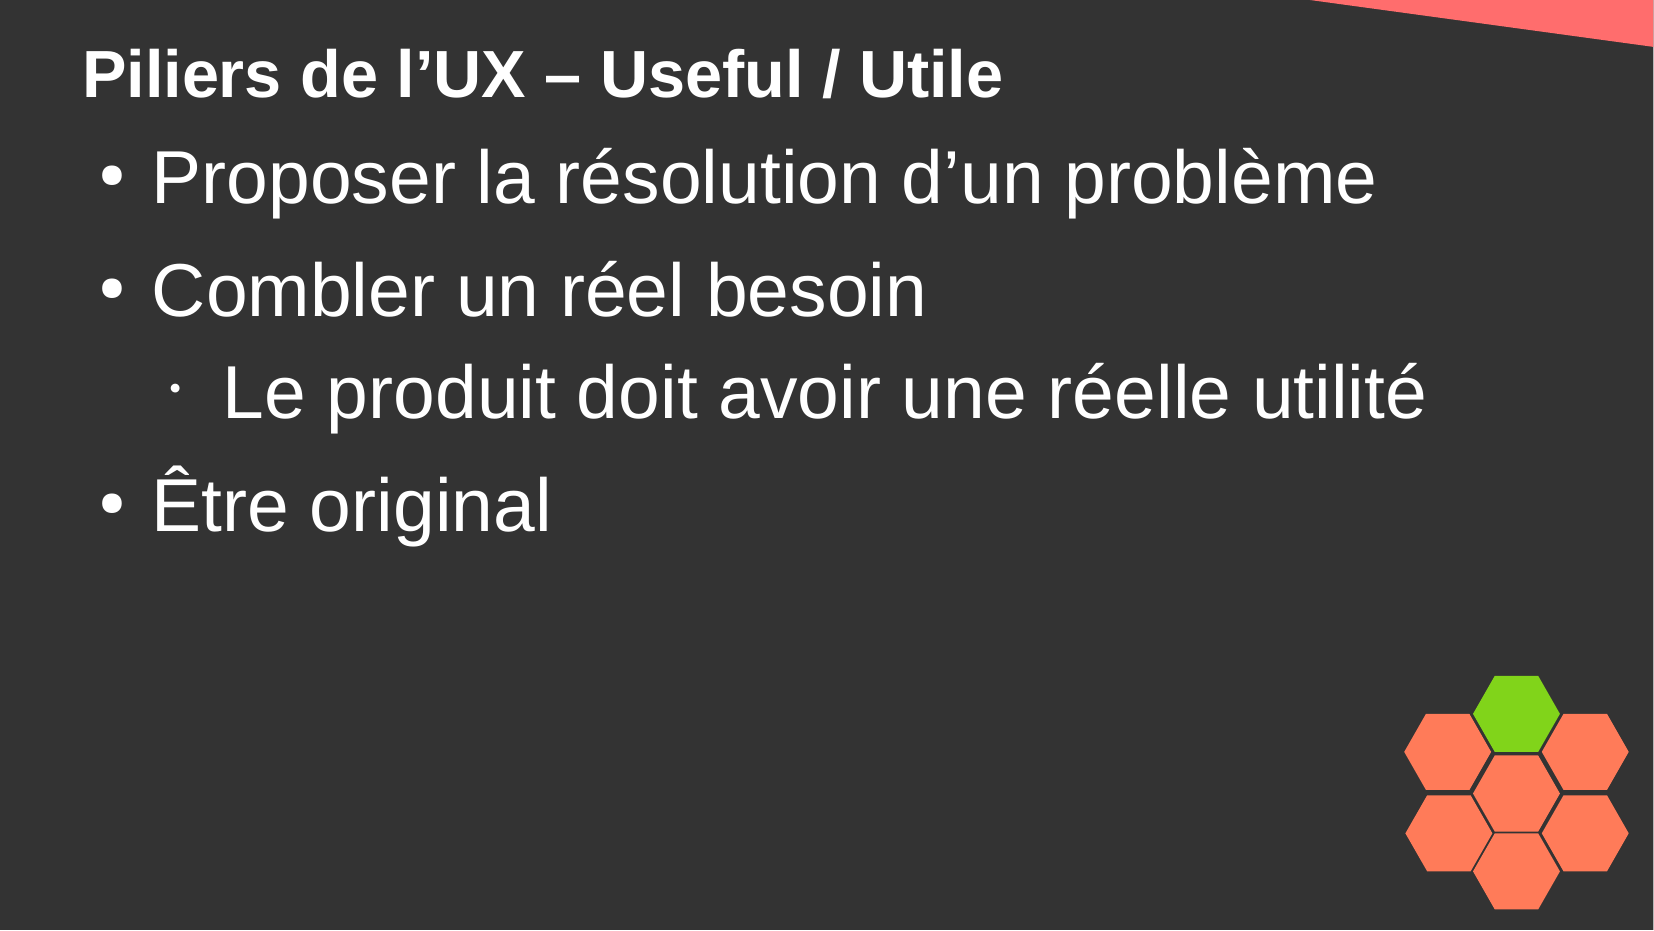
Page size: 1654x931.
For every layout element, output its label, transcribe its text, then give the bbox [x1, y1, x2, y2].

title Piliers de l’UX – Useful / Utile [82, 37, 1571, 114]
text_box [1473, 755, 1560, 832]
list Proposer la résolution d’un problème Combler un réel besoin Le produit doit avoir une réelle utilité Être original [80, 135, 1620, 827]
text_box [1541, 795, 1629, 872]
text_box [1309, 0, 1654, 47]
text_box [1404, 713, 1492, 790]
text_box [1405, 795, 1560, 910]
text_box [1473, 675, 1560, 752]
text_box [1541, 713, 1629, 790]
